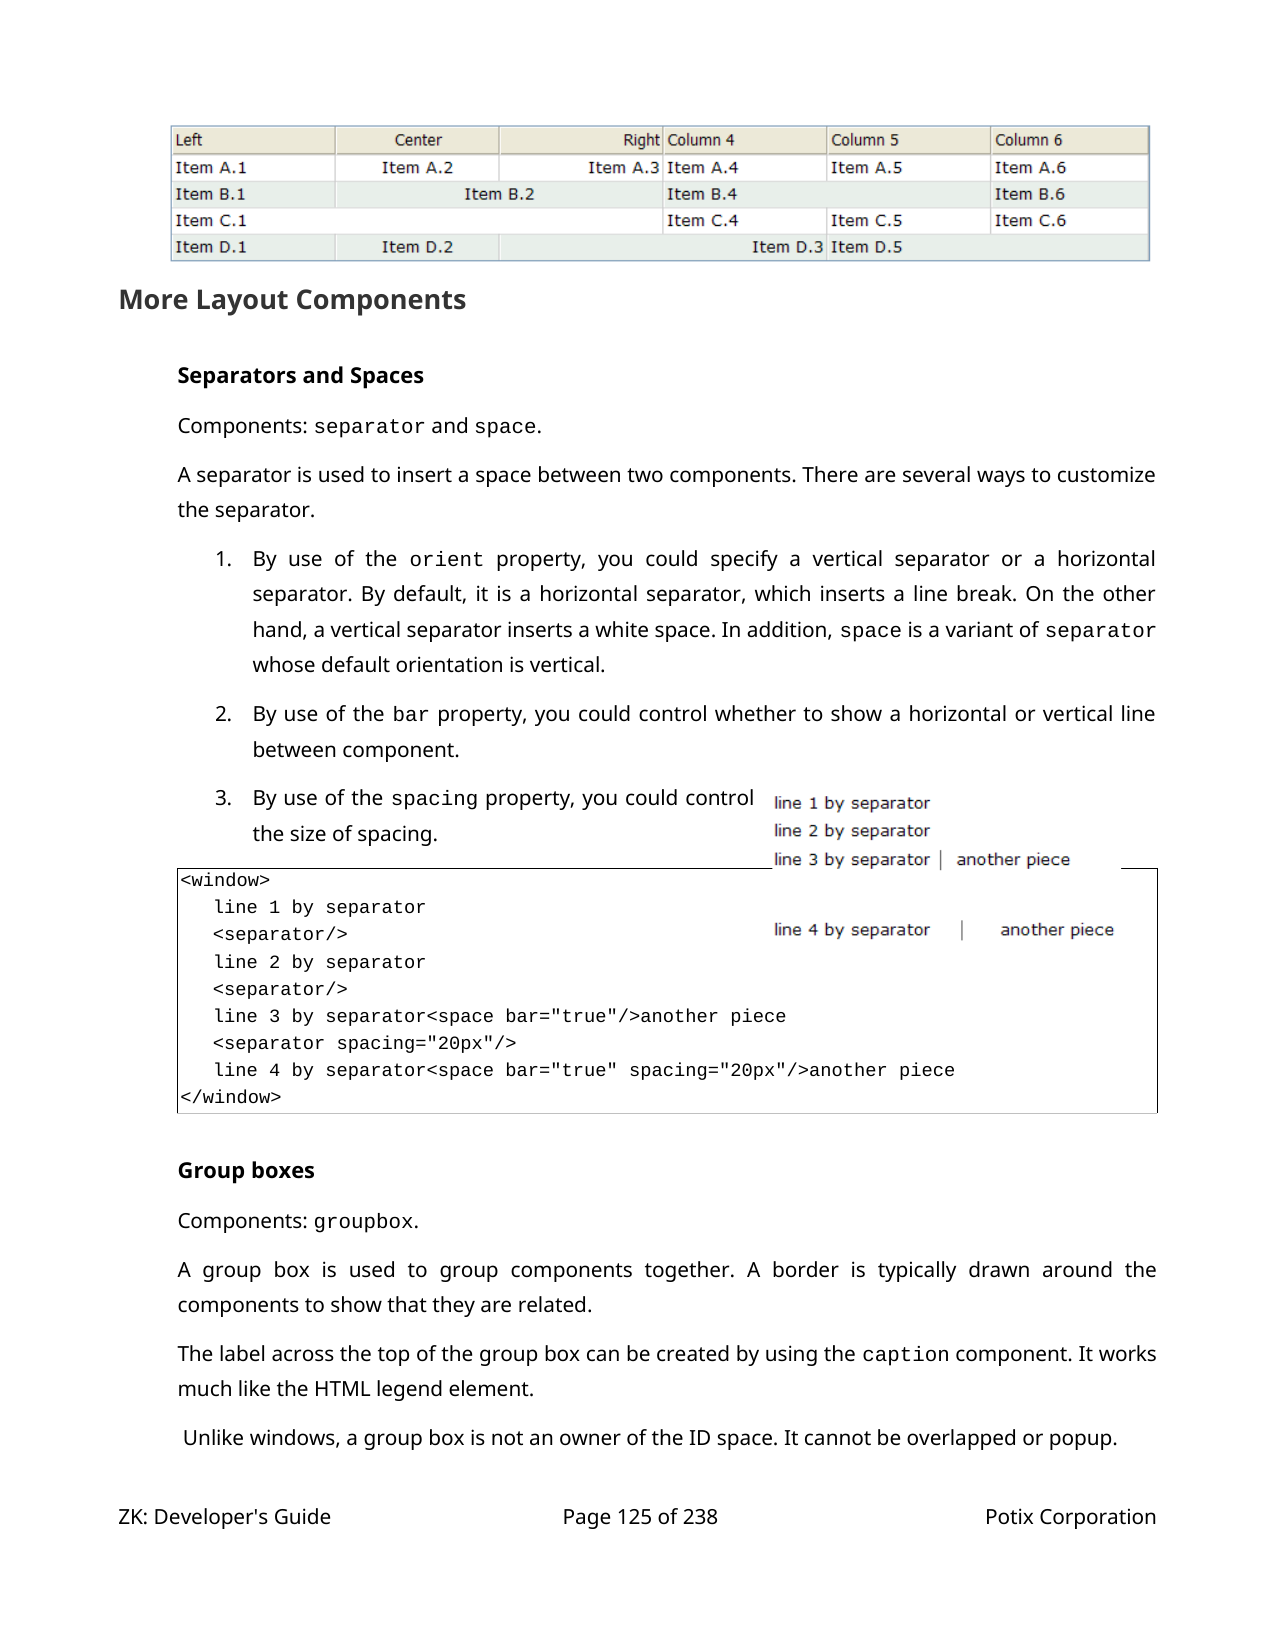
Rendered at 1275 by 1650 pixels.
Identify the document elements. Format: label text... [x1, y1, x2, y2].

text line 4 by separator<space bar="true" spacing="20px"/>another piece [178, 1058, 1157, 1082]
text line 3 by separator<space bar="true"/>another piece [178, 1004, 1157, 1028]
text <separator/> [178, 977, 1157, 1001]
text Unlike windows, a group box is not an owner of the ID space. It cannot be overlapped or popup. [177, 1423, 1157, 1452]
text </window> [178, 1085, 1157, 1113]
text Components: separator and space. [177, 411, 1157, 439]
text <window> [178, 869, 772, 892]
list By use of the bar property, you could control whether to show a horizontal or vertical line between component. [215, 699, 1157, 763]
subtitle More Layout Components [118, 282, 1157, 318]
picture [167, 123, 1154, 264]
list By use of the orient property, you could specify a vertical separator or a horizontal separator. By default, it is a horizontal separator, which inserts a line break. On the other hand, a vertical separator inserts a white space. In addition, space is a variant of separator whose default orientation is vertical. [215, 544, 1157, 678]
text <separator spacing="20px"/> [178, 1031, 1157, 1055]
text line 1 by separator [178, 895, 772, 919]
subtitle Separators and Spaces [177, 360, 1157, 390]
text Components: groupbox. [177, 1206, 1157, 1234]
text A group box is used to group components together. A border is typically drawn around the components to show that they are related. [177, 1255, 1157, 1318]
text [1122, 895, 1157, 919]
text line 2 by separator [178, 949, 1157, 974]
list By use of the spacing property, you could control the size of spacing. [215, 783, 1157, 847]
subtitle Group boxes [177, 1155, 1157, 1185]
text A separator is used to insert a space between two components. There are several ways to customize the separator. [177, 460, 1157, 523]
text <separator/> [178, 922, 1157, 947]
picture [772, 790, 1122, 943]
text The label across the top of the group box can be created by using the caption component. It works much like the HTML legend element. [177, 1339, 1157, 1403]
text [1122, 869, 1157, 892]
